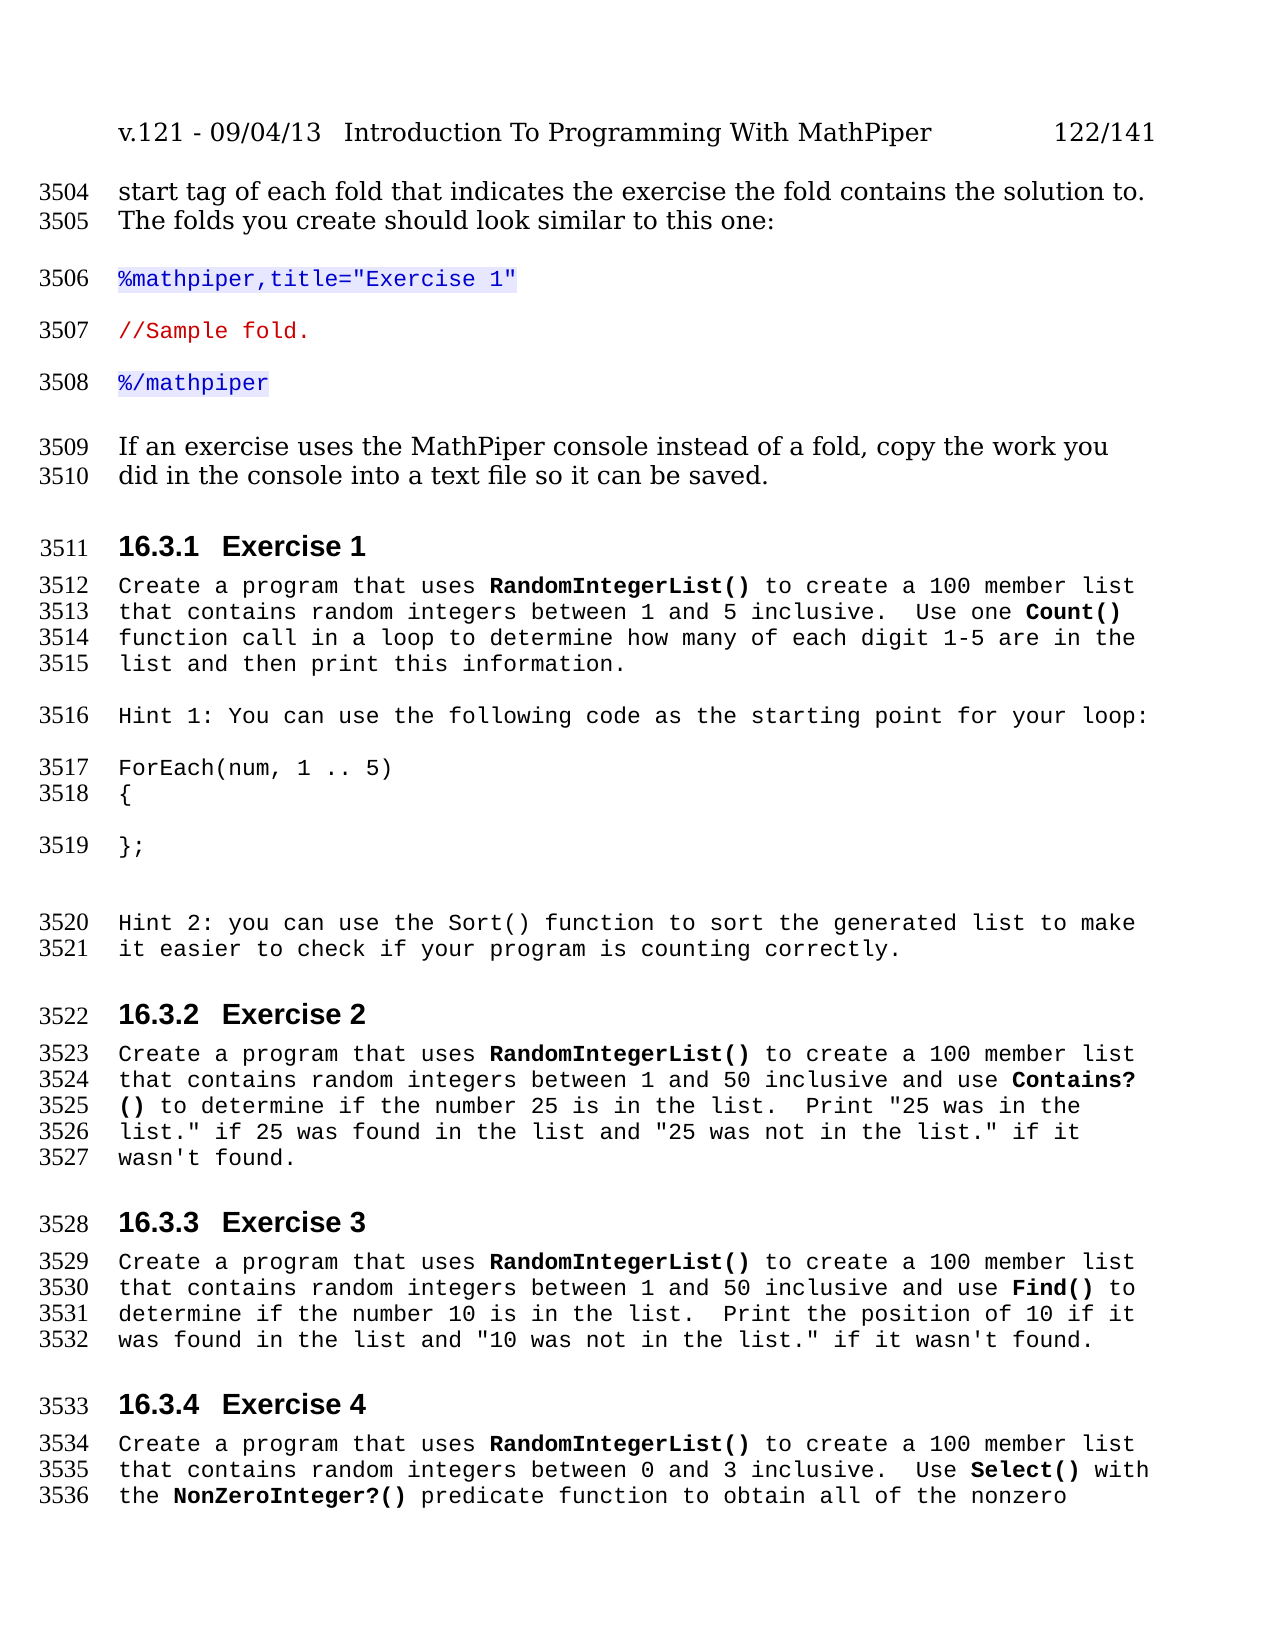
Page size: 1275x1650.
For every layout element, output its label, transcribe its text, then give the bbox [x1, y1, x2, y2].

subtitle Exercise 2 [118, 997, 1157, 1030]
text ForEach(num, 1 .. 5) [118, 756, 1157, 782]
text Create a program that uses RandomIntegerList() to create a 100 member list that contains random integers between 1 and 50 inclusive and use Contains?() to determine if the number 25 is in the list. Print "25 was in the list." if 25 was found in the list and "25 was not in the list." if it wasn't found. [118, 1042, 1157, 1172]
text Hint 2: you can use the Sort() function to sort the generated list to make it easier to check if your program is counting correctly. [118, 912, 1157, 964]
subtitle Exercise 1 [118, 529, 1157, 563]
text { [118, 782, 1157, 808]
text Create a program that uses RandomIntegerList() to create a 100 member list that contains random integers between 0 and 3 inclusive. Use Select() with the NonZeroInteger?() predicate function to obtain all of the nonzero [118, 1433, 1157, 1511]
subtitle Exercise 3 [118, 1205, 1157, 1238]
text start tag of each fold that indicates the exercise the fold contains the solution to. The folds you create should look similar to this one: [118, 177, 1157, 235]
text Create a program that uses RandomIntegerList() to create a 100 member list that contains random integers between 1 and 5 inclusive. Use one Count() function call in a loop to determine how many of each digit 1-5 are in the list and then print this information. [118, 574, 1157, 678]
subtitle Exercise 4 [118, 1387, 1157, 1421]
text //Sample fold. [118, 319, 1157, 345]
text %mathpiper,title="Exercise 1" [118, 267, 1157, 293]
text }; [118, 834, 1157, 860]
text If an exercise uses the MathPiper console instead of a fold, copy the work you did in the console into a text file so it can be saved. [118, 432, 1157, 490]
text Hint 1: You can use the following code as the starting point for your loop: [118, 704, 1157, 730]
text Create a program that uses RandomIntegerList() to create a 100 member list that contains random integers between 1 and 50 inclusive and use Find() to determine if the number 10 is in the list. Print the position of 10 if it was found in the list and "10 was not in the list." if it wasn't found. [118, 1250, 1157, 1354]
text %/mathpiper [118, 371, 1157, 397]
